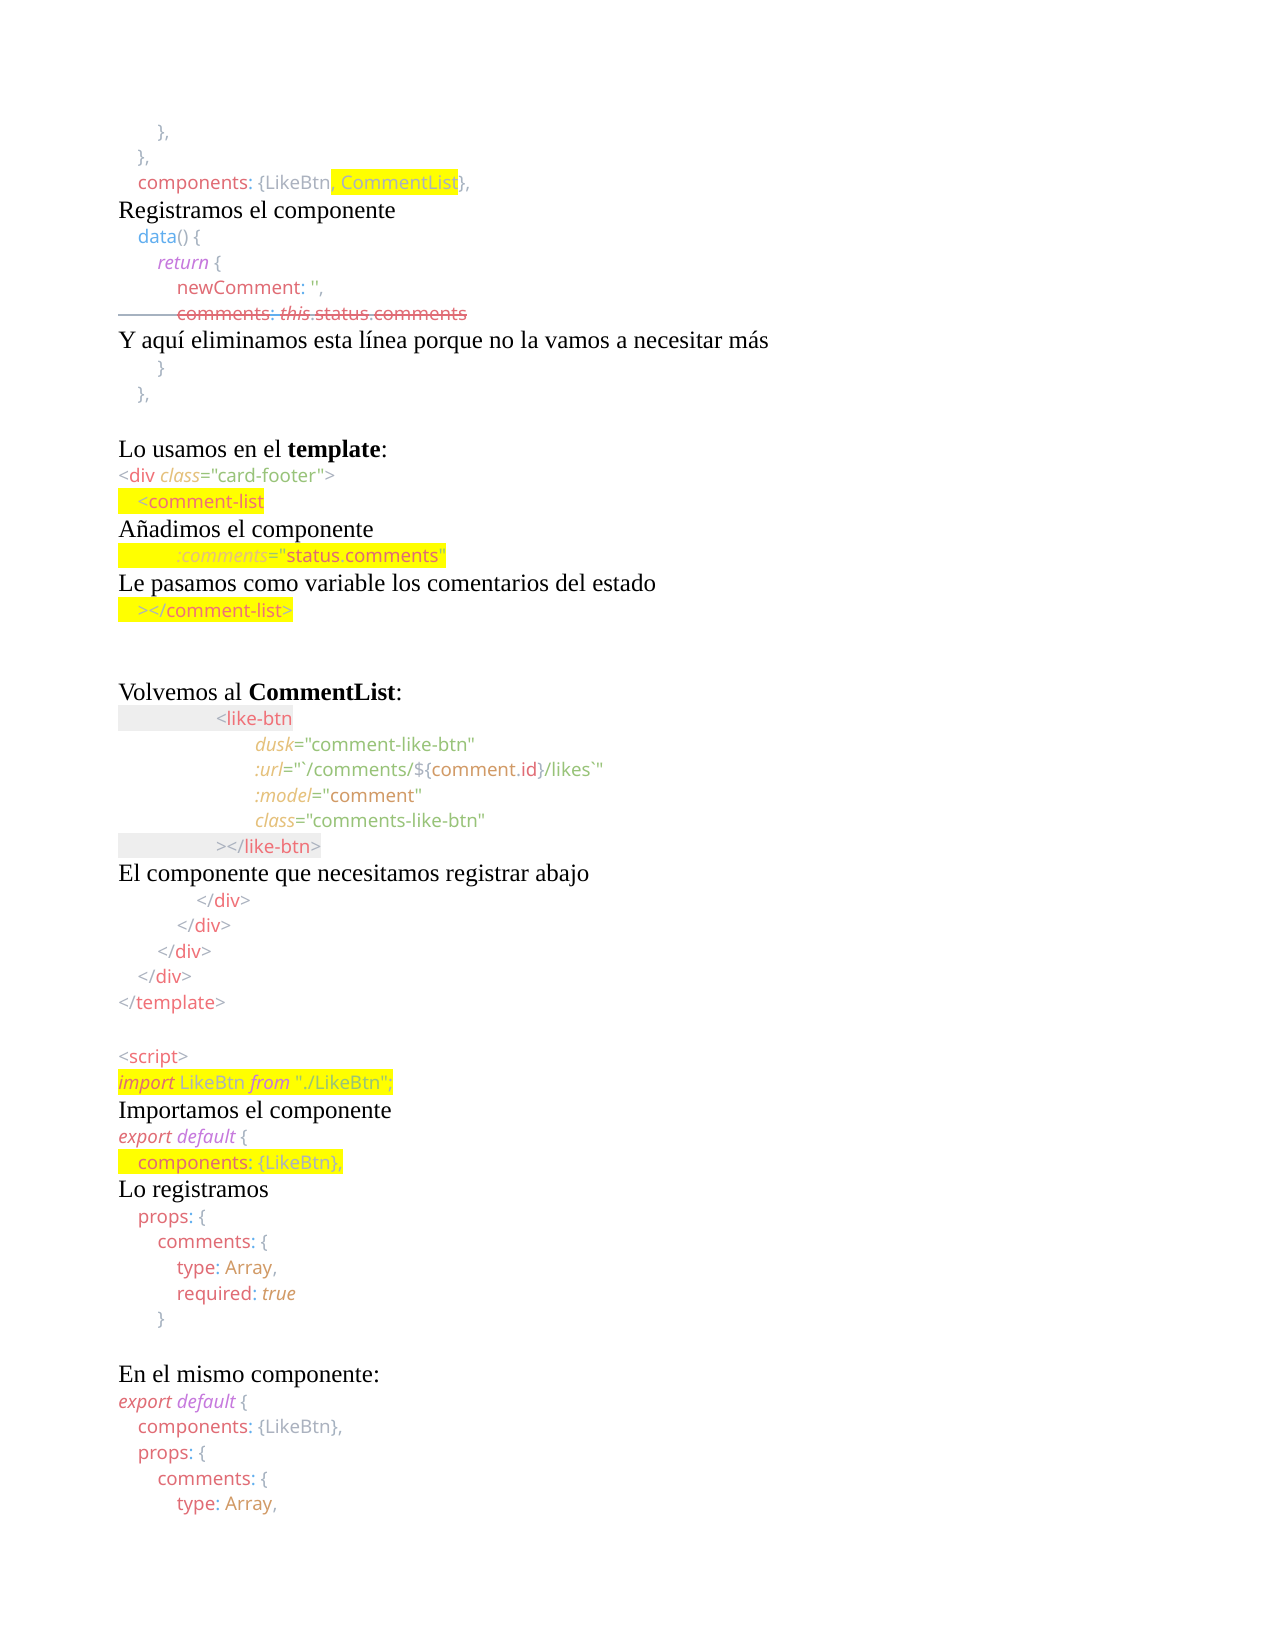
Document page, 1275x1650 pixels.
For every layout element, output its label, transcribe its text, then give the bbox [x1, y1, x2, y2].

text <like-btn dusk="comment-like-btn" :url="`/comments/${comment.id}/likes`" :model="comment" class="comments-like-btn" ></like-btn> El componente que necesitamos registrar abajo [118, 705, 1157, 887]
text Lo usamos en el template: [118, 434, 1157, 463]
text <script> [118, 1015, 1157, 1069]
text data() { return { newComment: '', comments: this.status.comments Y aquí eliminamos esta línea porque no la vamos a necesitar más [118, 223, 1157, 354]
text :comments="status.comments" Le pasamos como variable los comentarios del estado [118, 543, 1157, 597]
text Volvemos al CommentList: [118, 677, 1157, 705]
text props: { comments: { type: Array, required: true } [118, 1203, 1157, 1331]
text }, }, components: {LikeBtn, CommentList}, Registramos el componente [118, 118, 1157, 223]
text ></comment-list> [118, 597, 1157, 622]
text <div class="card-footer"> <comment-list Añadimos el componente [118, 463, 1157, 543]
text } }, [118, 354, 1157, 405]
text En el mismo componente: [118, 1359, 1157, 1388]
text import LikeBtn from "./LikeBtn"; Importamos el componente export default { components: {LikeBtn}, Lo registramos [118, 1069, 1157, 1203]
text export default { components: {LikeBtn}, props: { comments: { type: Array, [118, 1388, 1157, 1516]
text </div> </div> </div> </div> </template> [118, 887, 1157, 1015]
